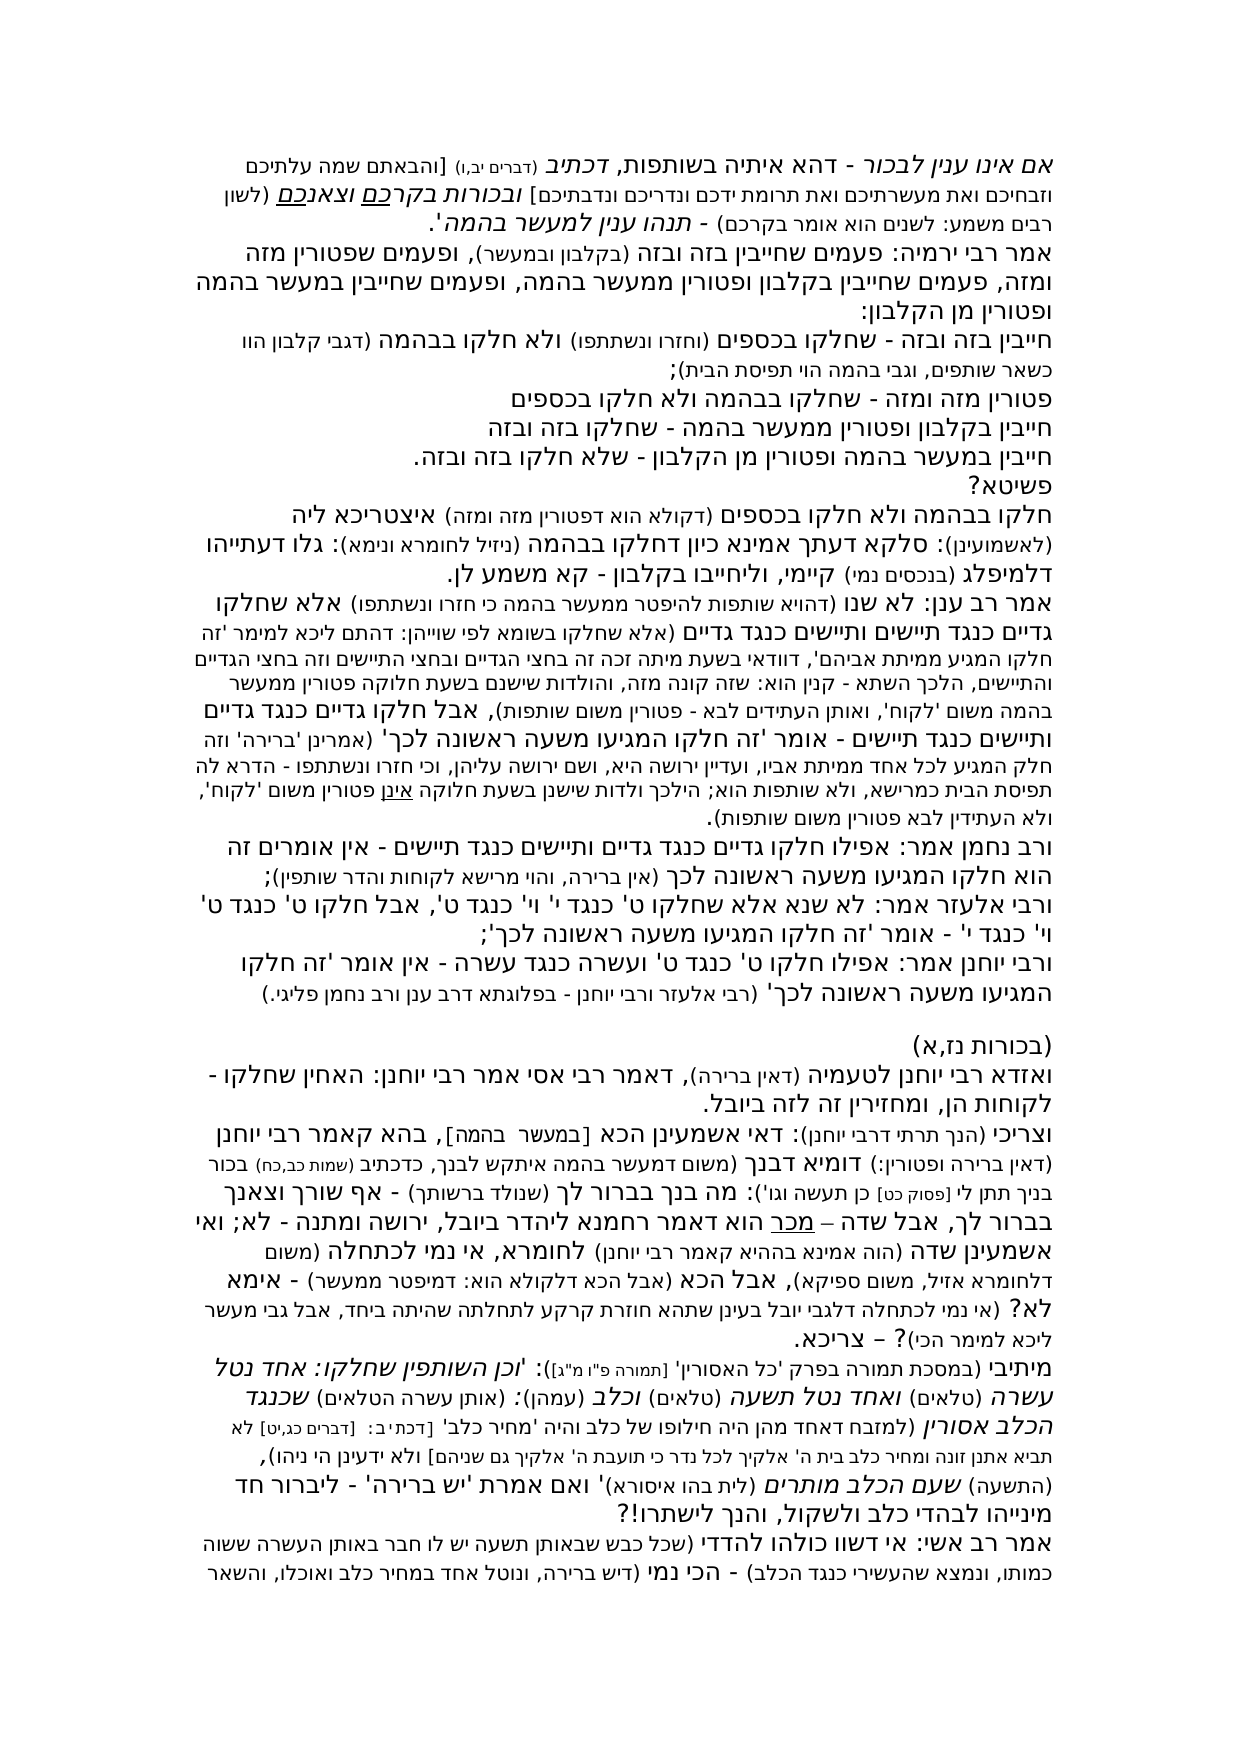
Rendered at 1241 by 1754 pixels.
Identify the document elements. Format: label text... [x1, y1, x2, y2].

text אמר רב ענן: לא שנו (דהויא שותפות להיפטר ממעשר בהמה כי חזרו ונשתתפו) אלא שחלקו גדיים כנגד תיישים ותיישים כנגד גדיים (אלא שחלקו בשומא לפי שוייהן: דהתם ליכא למימר 'זה חלקו המגיע ממיתת אביהם', דוודאי בשעת מיתה זכה זה בחצי הגדיים ובחצי התיישים וזה בחצי הגדיים והתיישים, הלכך השתא - קנין הוא: שזה קונה מזה, והולדות שישנם בשעת חלוקה פטורין ממעשר בהמה משום 'לקוח', ואותן העתידים לבא - פטורין משום שותפות), אבל חלקו גדיים כנגד גדיים ותיישים כנגד תיישים - אומר 'זה חלקו המגיעו משעה ראשונה לכך' (אמרינן 'ברירה' וזה חלק המגיע לכל אחד ממיתת אביו, ועדיין ירושה היא, ושם ירושה עליהן, וכי חזרו ונשתתפו - הדרא לה תפיסת הבית כמרישא, ולא שותפות הוא; הילכך ולדות שישנן בשעת חלוקה אינן פטורין משום 'לקוח', ולא העתידין לבא פטורין משום שותפות). [187, 588, 1053, 832]
text (בכורות נז,א) [187, 1031, 1053, 1060]
text אמר רבי ירמיה: פעמים שחייבין בזה ובזה (בקלבון ובמעשר), ופעמים שפטורין מזה ומזה, פעמים שחייבין בקלבון ופטורין ממעשר בהמה, ופעמים שחייבין במעשר בהמה ופטורין מן הקלבון: [187, 238, 1053, 325]
text ורב נחמן אמר: אפילו חלקו גדיים כנגד גדיים ותיישים כנגד תיישים - אין אומרים זה הוא חלקו המגיעו משעה ראשונה לכך (אין ברירה, והוי מרישא לקוחות והדר שותפין); [187, 832, 1053, 890]
text חייבין בקלבון ופטורין ממעשר בהמה - שחלקו בזה ובזה [187, 413, 1053, 442]
text חייבין בזה ובזה - שחלקו בכספים (וחזרו ונשתתפו) ולא חלקו בבהמה (דגבי קלבון הוו כשאר שותפים, וגבי בהמה הוי תפיסת הבית); [187, 325, 1053, 384]
text וצריכי (הנך תרתי דרבי יוחנן): דאי אשמעינן הכא [במעשר בהמה], בהא קאמר רבי יוחנן (דאין ברירה ופטורין:) דומיא דבנך (משום דמעשר בהמה איתקש לבנך, כדכתיב (שמות כב,כח) בכור בניך תתן לי [פסוק כט] כן תעשה וגו'): מה בנך בברור לך (שנולד ברשותך) - אף שורך וצאנך בברור לך, אבל שדה – מכר הוא דאמר רחמנא ליהדר ביובל, ירושה ומתנה - לא; ואי אשמעינן שדה (הוה אמינא בההיא קאמר רבי יוחנן) לחומרא, אי נמי לכתחלה (משום דלחומרא אזיל, משום ספיקא), אבל הכא (אבל הכא דלקולא הוא: דמיפטר ממעשר) - אימא לא? (אי נמי לכתחלה דלגבי יובל בעינן שתהא חוזרת קרקע לתחלתה שהיתה ביחד, אבל גבי מעשר ליכא למימר הכי)? – צריכא. [187, 1119, 1053, 1353]
text פטורין מזה ומזה - שחלקו בבהמה ולא חלקו בכספים [187, 384, 1053, 413]
text חייבין במעשר בהמה ופטורין מן הקלבון - שלא חלקו בזה ובזה. [187, 442, 1053, 471]
text אם אינו ענין לבכור - דהא איתיה בשותפות, דכתיב (דברים יב,ו) [והבאתם שמה עלתיכם וזבחיכם ואת מעשרתיכם ואת תרומת ידכם ונדריכם ונדבתיכם] ובכורות בקרכם וצאנכם (לשון רבים משמע: לשנים הוא אומר בקרכם) - תנהו ענין למעשר בהמה'. [187, 150, 1053, 238]
text מיתיבי (במסכת תמורה בפרק 'כל האסורין' [תמורה פ"ו מ"ג]): 'וכן השותפין שחלקו: אחד נטל עשרה (טלאים) ואחד נטל תשעה (טלאים) וכלב (עמהן): (אותן עשרה הטלאים) שכנגד הכלב אסורין (למזבח דאחד מהן היה חילופו של כלב והיה 'מחיר כלב' [דכתיב: [דברים כג,יט] לא תביא אתנן זונה ומחיר כלב בית ה' אלקיך לכל נדר כי תועבת ה' אלקיך גם שניהם] ולא ידעינן הי ניהו), (התשעה) שעם הכלב מותרים (לית בהו איסורא)' ואם אמרת 'יש ברירה' - ליברור חד מינייהו לבהדי כלב ולשקול, והנך לישתרו!? [187, 1353, 1053, 1528]
text ורבי אלעזר אמר: לא שנא אלא שחלקו ט' כנגד י' וי' כנגד ט', אבל חלקו ט' כנגד ט' וי' כנגד י' - אומר 'זה חלקו המגיעו משעה ראשונה לכך'; [187, 890, 1053, 949]
text ורבי יוחנן אמר: אפילו חלקו ט' כנגד ט' ועשרה כנגד עשרה - אין אומר 'זה חלקו המגיעו משעה ראשונה לכך' (רבי אלעזר ורבי יוחנן - בפלוגתא דרב ענן ורב נחמן פליגי.) [187, 949, 1053, 1007]
text אמר רב אשי: אי דשוו כולהו להדדי (שכל כבש שבאותן תשעה יש לו חבר באותן העשרה ששוה כמותו, ונמצא שהעשירי כנגד הכלב) - הכי נמי (דיש ברירה, ונוטל אחד במחיר כלב ואוכלו, והשאר [187, 1528, 1053, 1587]
text חלקו בבהמה ולא חלקו בכספים (דקולא הוא דפטורין מזה ומזה) איצטריכא ליה (לאשמועינן): סלקא דעתך אמינא כיון דחלקו בבהמה (ניזיל לחומרא ונימא): גלו דעתייהו דלמיפלג (בנכסים נמי) קיימי, וליחייבו בקלבון - קא משמע לן. [187, 500, 1053, 588]
text ואזדא רבי יוחנן לטעמיה (דאין ברירה), דאמר רבי אסי אמר רבי יוחנן: האחין שחלקו - לקוחות הן, ומחזירין זה לזה ביובל. [187, 1060, 1053, 1119]
text פשיטא? [187, 471, 1053, 500]
